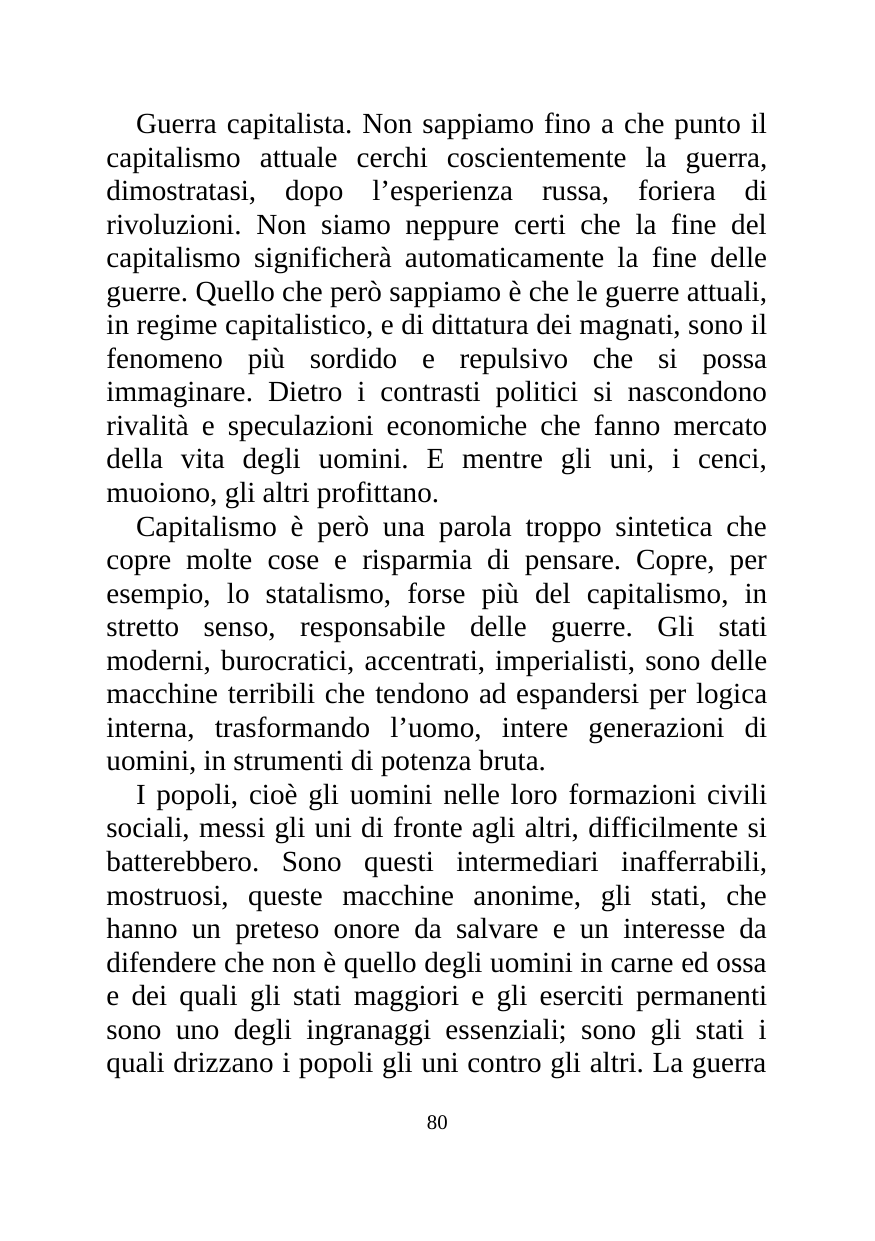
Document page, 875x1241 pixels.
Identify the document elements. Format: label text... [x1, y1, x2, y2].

text Guerra capitalista. Non sappiamo fino a che punto il capitalismo attuale cerchi coscientemente la guerra, dimostratasi, dopo l’esperienza russa, foriera di rivoluzioni. Non siamo neppure certi che la fine del capitalismo significherà automaticamente la fine delle guerre. Quello che però sappiamo è che le guerre attuali, in regime capitalistico, e di dittatura dei magnati, sono il fenomeno più sordido e repulsivo che si possa immaginare. Dietro i contrasti politici si nascondono rivalità e speculazioni economiche che fanno mercato della vita degli uomini. E mentre gli uni, i cenci, muoiono, gli altri profittano. [106, 106, 768, 509]
text Capitalismo è però una parola troppo sintetica che copre molte cose e risparmia di pensare. Copre, per esempio, lo statalismo, forse più del capitalismo, in stretto senso, responsabile delle guerre. Gli stati moderni, burocratici, accentrati, imperialisti, sono delle macchine terribili che tendono ad espandersi per logica interna, trasformando l’uomo, intere generazioni di uomini, in strumenti di potenza bruta. [106, 509, 768, 777]
text I popoli, cioè gli uomini nelle loro formazioni civili sociali, messi gli uni di fronte agli altri, difficilmente si batterebbero. Sono questi intermediari inafferrabili, mostruosi, queste macchine anonime, gli stati, che hanno un preteso onore da salvare e un interesse da difendere che non è quello degli uomini in carne ed ossa e dei quali gli stati maggiori e gli eserciti permanenti sono uno degli ingranaggi essenziali; sono gli stati i quali drizzano i popoli gli uni contro gli altri. La guerra [106, 777, 768, 1079]
